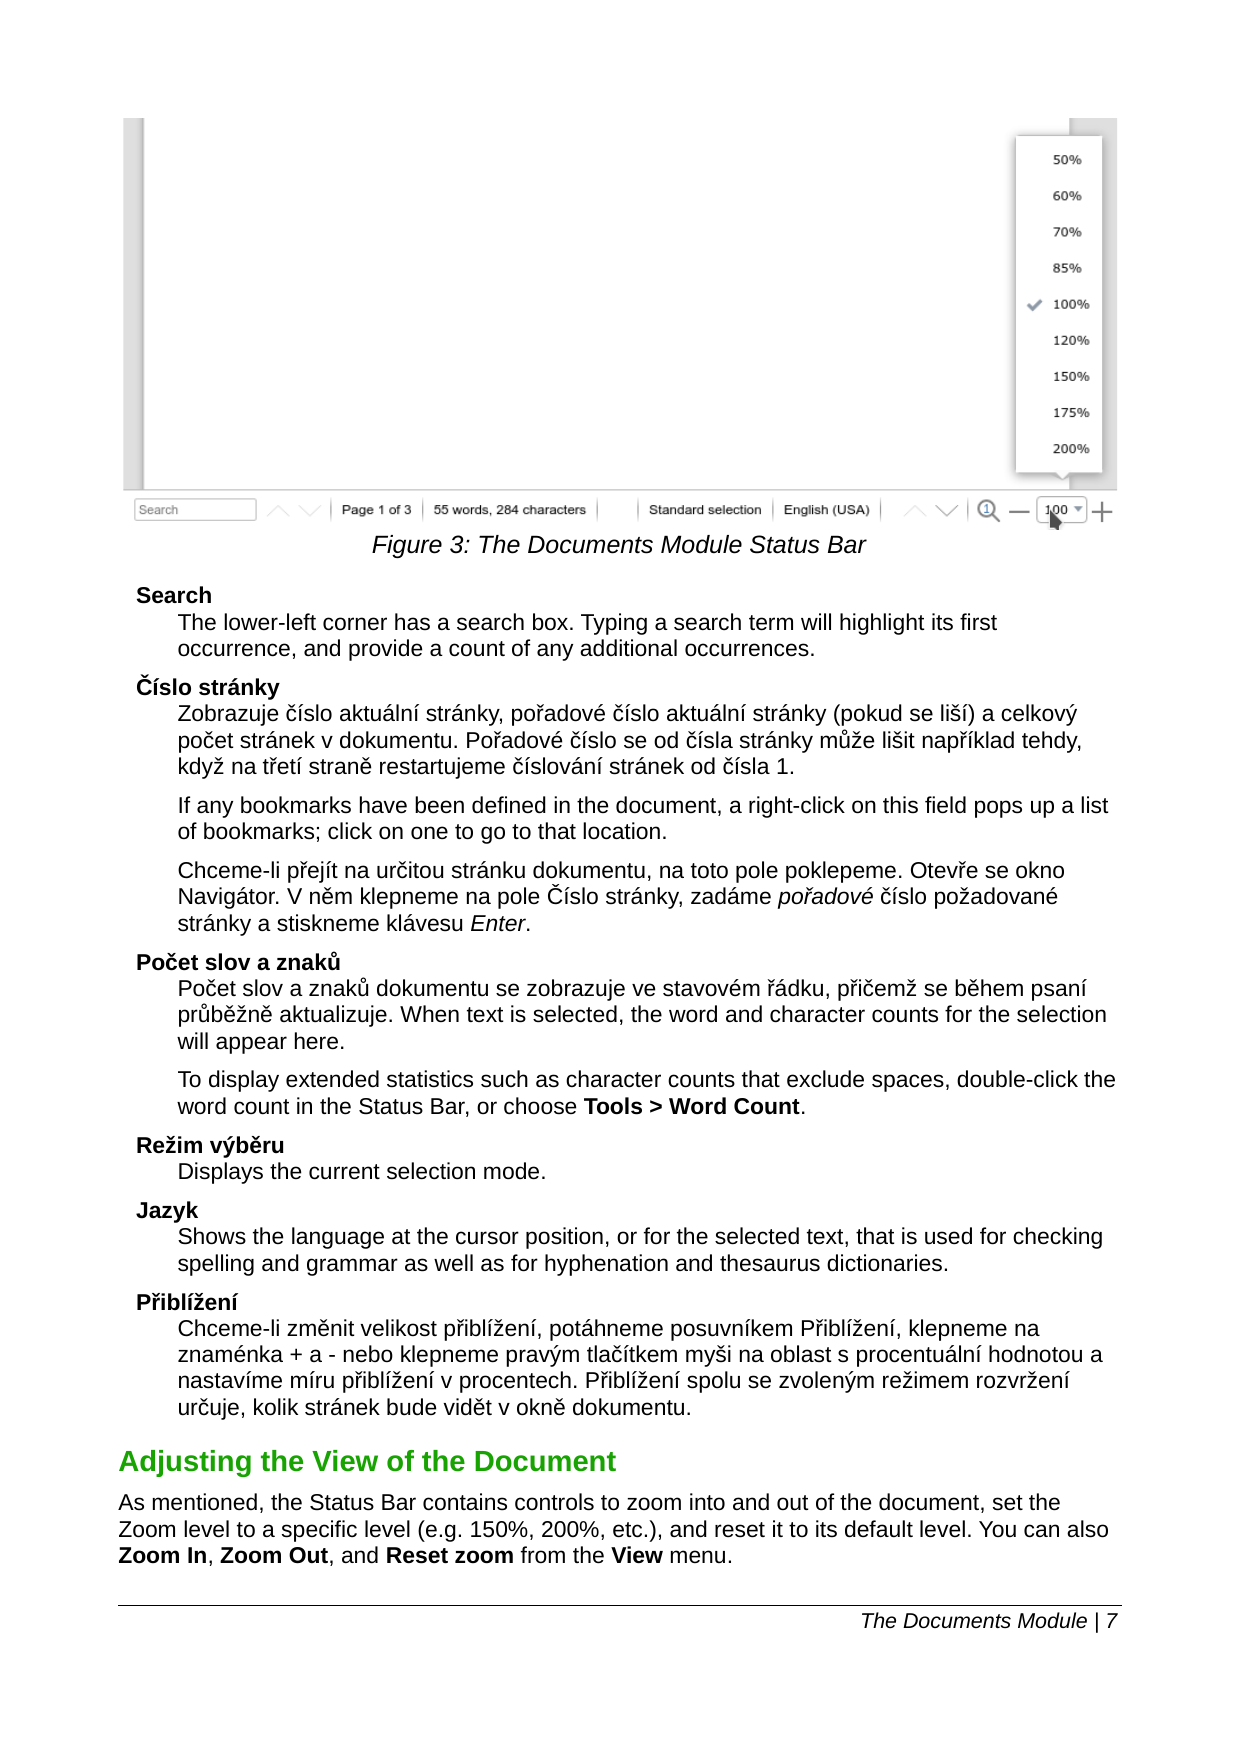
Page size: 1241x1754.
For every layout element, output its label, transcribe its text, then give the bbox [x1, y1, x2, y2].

text Číslo stránky [136, 674, 1122, 700]
text Search [136, 582, 1122, 609]
text Počet slov a znaků dokumentu se zobrazuje ve stavovém řádku, přičemž se během psaní průběžně aktualizuje. When text is selected, the word and character counts for the selection will appear here. [177, 975, 1122, 1054]
text The lower-left corner has a search box. Typing a search term will highlight its first occurrence, and provide a count of any additional occurrences. [177, 609, 1122, 661]
text Zobrazuje číslo aktuální stránky, pořadové číslo aktuální stránky (pokud se liší) a celkový počet stránek v dokumentu. Pořadové číslo se od čísla stránky může lišit například tehdy, když na třetí straně restartujeme číslování stránek od čísla 1. [177, 700, 1122, 779]
text Jazyk [136, 1197, 1122, 1223]
text Přiblížení [136, 1288, 1122, 1315]
text Počet slov a znaků [136, 948, 1122, 975]
text Shows the language at the cursor position, or for the selected text, that is used for checking spelling and grammar as well as for hyphenation and thesaurus dictionaries. [177, 1223, 1122, 1276]
text Režim výběru [136, 1132, 1122, 1158]
text Displays the current selection mode. [177, 1158, 1122, 1184]
text If any bookmarks have been defined in the document, a right-click on this field pops up a list of bookmarks; click on one to go to that location. [177, 792, 1122, 844]
picture [123, 118, 1118, 530]
subtitle Adjusting the View of the Document [118, 1444, 1122, 1477]
text Chceme-li přejít na určitou stránku dokumentu, na toto pole poklepeme. Otevře se okno Navigátor. V něm klepneme na pole Číslo stránky, zadáme pořadové číslo požadované stránky a stiskneme klávesu Enter. [177, 857, 1122, 936]
text To display extended statistics such as character counts that exclude spaces, double-click the word count in the Status Bar, or choose Tools > Word Count. [177, 1066, 1122, 1119]
text Figure 3: The Documents Module Status Bar [118, 530, 1122, 559]
text Chceme-li změnit velikost přiblížení, potáhneme posuvníkem Přiblížení, klepneme na znaménka + a - nebo klepneme pravým tlačítkem myši na oblast s procentuální hodnotou a nastavíme míru přiblížení v procentech. Přiblížení spolu se zvoleným režimem rozvržení určuje, kolik stránek bude vidět v okně dokumentu. [177, 1315, 1122, 1420]
text As mentioned, the Status Bar contains controls to zoom into and out of the document, set the Zoom level to a specific level (e.g. 150%, 200%, etc.), and reset it to its default level. You can also Zoom In, Zoom Out, and Reset zoom from the View menu. [118, 1489, 1122, 1568]
